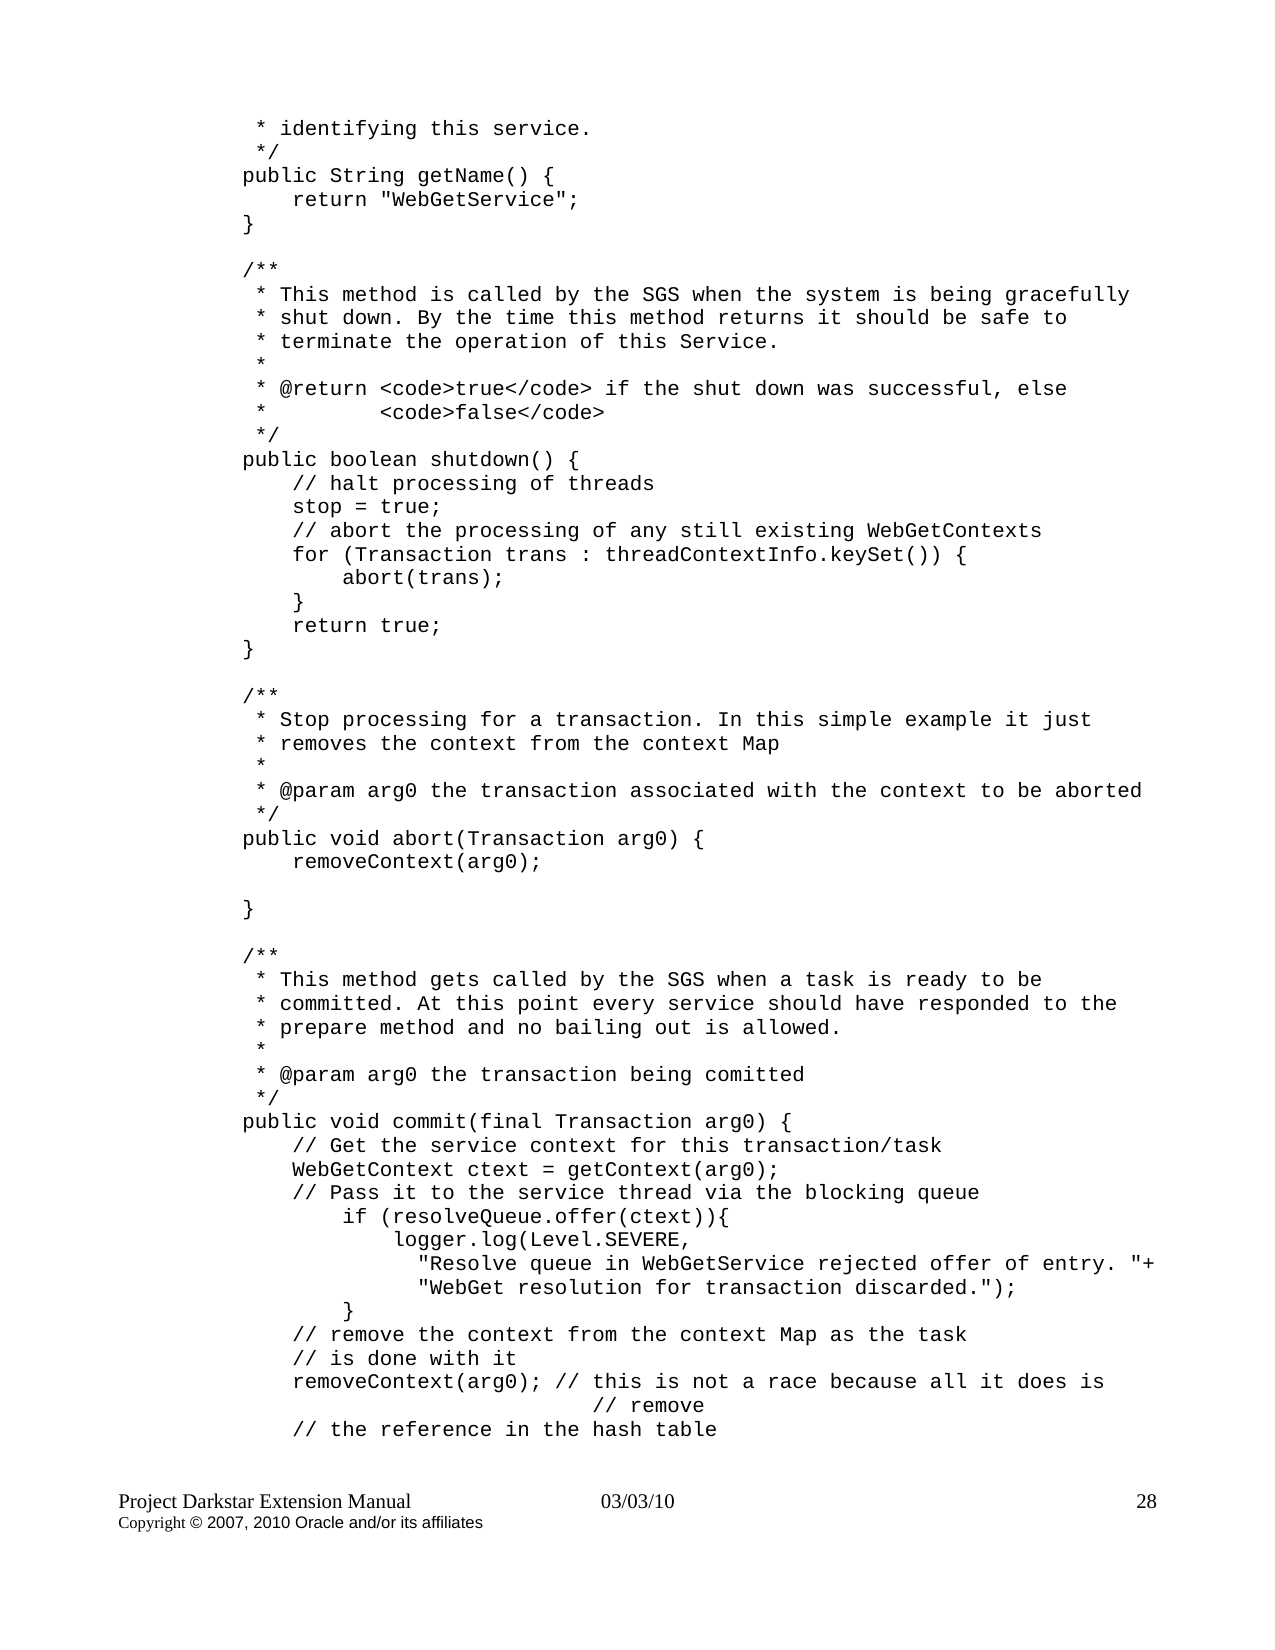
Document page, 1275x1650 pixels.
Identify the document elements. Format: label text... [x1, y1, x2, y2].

text } [192, 213, 1157, 236]
text /** [192, 686, 1157, 709]
text // is done with it [192, 1348, 1157, 1371]
text } [192, 898, 1157, 922]
text * Stop processing for a transaction. In this simple example it just [192, 709, 1157, 733]
text removeContext(arg0); // this is not a race because all it does is [192, 1371, 1157, 1395]
text * removes the context from the context Map [192, 733, 1157, 757]
text * <code>false</code> [192, 402, 1157, 426]
text public String getName() { [192, 165, 1157, 189]
text */ [192, 142, 1157, 165]
text * shut down. By the time this method returns it should be safe to [192, 307, 1157, 331]
text // abort the processing of any still existing WebGetContexts [192, 520, 1157, 544]
text } [192, 591, 1157, 615]
text abort(trans); [192, 567, 1157, 591]
text public void abort(Transaction arg0) { [192, 827, 1157, 851]
text * @return <code>true</code> if the shut down was successful, else [192, 378, 1157, 402]
text // the reference in the hash table [192, 1419, 1157, 1442]
text // Get the service context for this transaction/task [192, 1135, 1157, 1158]
text * [192, 757, 1157, 780]
text stop = true; [192, 496, 1157, 520]
text * @param arg0 the transaction associated with the context to be aborted [192, 780, 1157, 804]
text * This method gets called by the SGS when a task is ready to be [192, 969, 1157, 993]
text "Resolve queue in WebGetService rejected offer of entry. "+ [192, 1253, 1157, 1277]
text * This method is called by the SGS when the system is being gracefully [192, 284, 1157, 307]
text */ [192, 426, 1157, 449]
text * [192, 354, 1157, 378]
text "WebGet resolution for transaction discarded."); [192, 1277, 1157, 1300]
text } [192, 638, 1157, 662]
text * committed. At this point every service should have responded to the [192, 993, 1157, 1017]
text /** [192, 260, 1157, 284]
text for (Transaction trans : threadContextInfo.keySet()) { [192, 544, 1157, 567]
text // remove the context from the context Map as the task [192, 1324, 1157, 1348]
text * prepare method and no bailing out is allowed. [192, 1017, 1157, 1040]
text return true; [192, 615, 1157, 638]
text * terminate the operation of this Service. [192, 331, 1157, 354]
text public boolean shutdown() { [192, 449, 1157, 473]
text // Pass it to the service thread via the blocking queue [192, 1182, 1157, 1206]
text * identifying this service. [192, 118, 1157, 142]
text removeContext(arg0); [192, 851, 1157, 875]
text /** [192, 946, 1157, 969]
text } [192, 1300, 1157, 1324]
text WebGetContext ctext = getContext(arg0); [192, 1158, 1157, 1182]
text // remove [192, 1395, 1157, 1419]
text * @param arg0 the transaction being comitted [192, 1064, 1157, 1088]
text // halt processing of threads [192, 473, 1157, 496]
text * [192, 1040, 1157, 1064]
text */ [192, 1088, 1157, 1111]
text */ [192, 804, 1157, 827]
text return "WebGetService"; [192, 189, 1157, 213]
text if (resolveQueue.offer(ctext)){ [192, 1206, 1157, 1229]
text logger.log(Level.SEVERE, [192, 1229, 1157, 1253]
text public void commit(final Transaction arg0) { [192, 1111, 1157, 1135]
